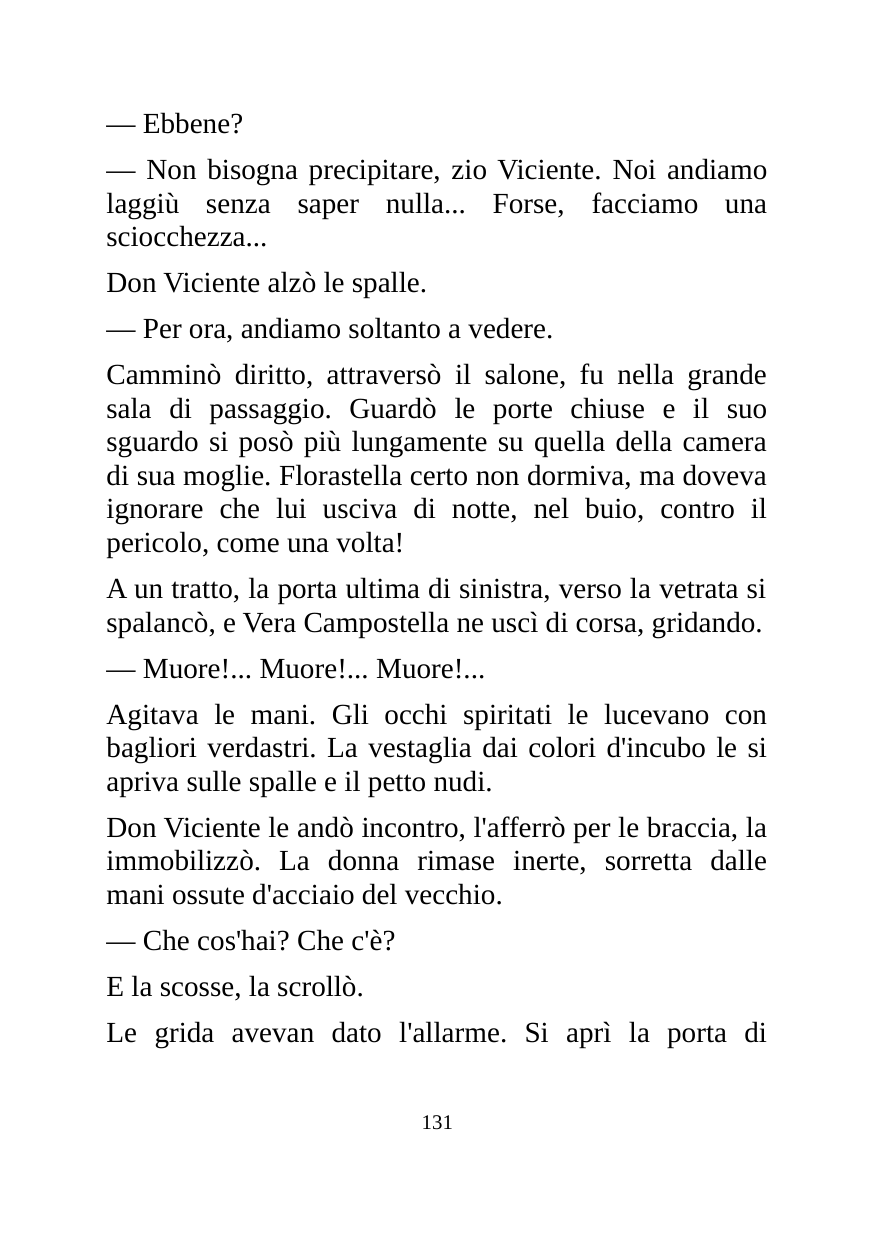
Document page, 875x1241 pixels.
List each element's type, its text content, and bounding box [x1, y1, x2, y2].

text Le grida avevan dato l'allarme. Si aprì la porta di [106, 1015, 768, 1049]
text Don Viciente alzò le spalle. [106, 265, 768, 299]
text — Non bisogna precipitare, zio Viciente. Noi andiamo laggiù senza saper nulla... Forse, facciamo una sciocchezza... [106, 152, 768, 253]
text Agitava le mani. Gli occhi spiritati le lucevano con bagliori verdastri. La vestaglia dai colori d'incubo le si apriva sulle spalle e il petto nudi. [106, 697, 768, 797]
text Don Viciente le andò incontro, l'afferrò per le braccia, la immobilizzò. La donna rimase inerte, sorretta dalle mani ossute d'acciaio del vecchio. [106, 810, 768, 911]
text — Ebbene? [106, 106, 768, 140]
text — Che cos'hai? Che c'è? [106, 923, 768, 957]
text Camminò diritto, attraversò il salone, fu nella grande sala di passaggio. Guardò le porte chiuse e il suo sguardo si posò più lungamente su quella della camera di sua moglie. Florastella certo non dormiva, ma doveva ignorare che lui usciva di notte, nel buio, contro il pericolo, come una volta! [106, 357, 768, 559]
text E la scosse, la scrollò. [106, 969, 768, 1003]
text — Per ora, andiamo soltanto a vedere. [106, 311, 768, 345]
text — Muore!... Muore!... Muore!... [106, 651, 768, 684]
text A un tratto, la porta ultima di sinistra, verso la vetrata si spalancò, e Vera Campostella ne uscì di corsa, gridando. [106, 571, 768, 638]
